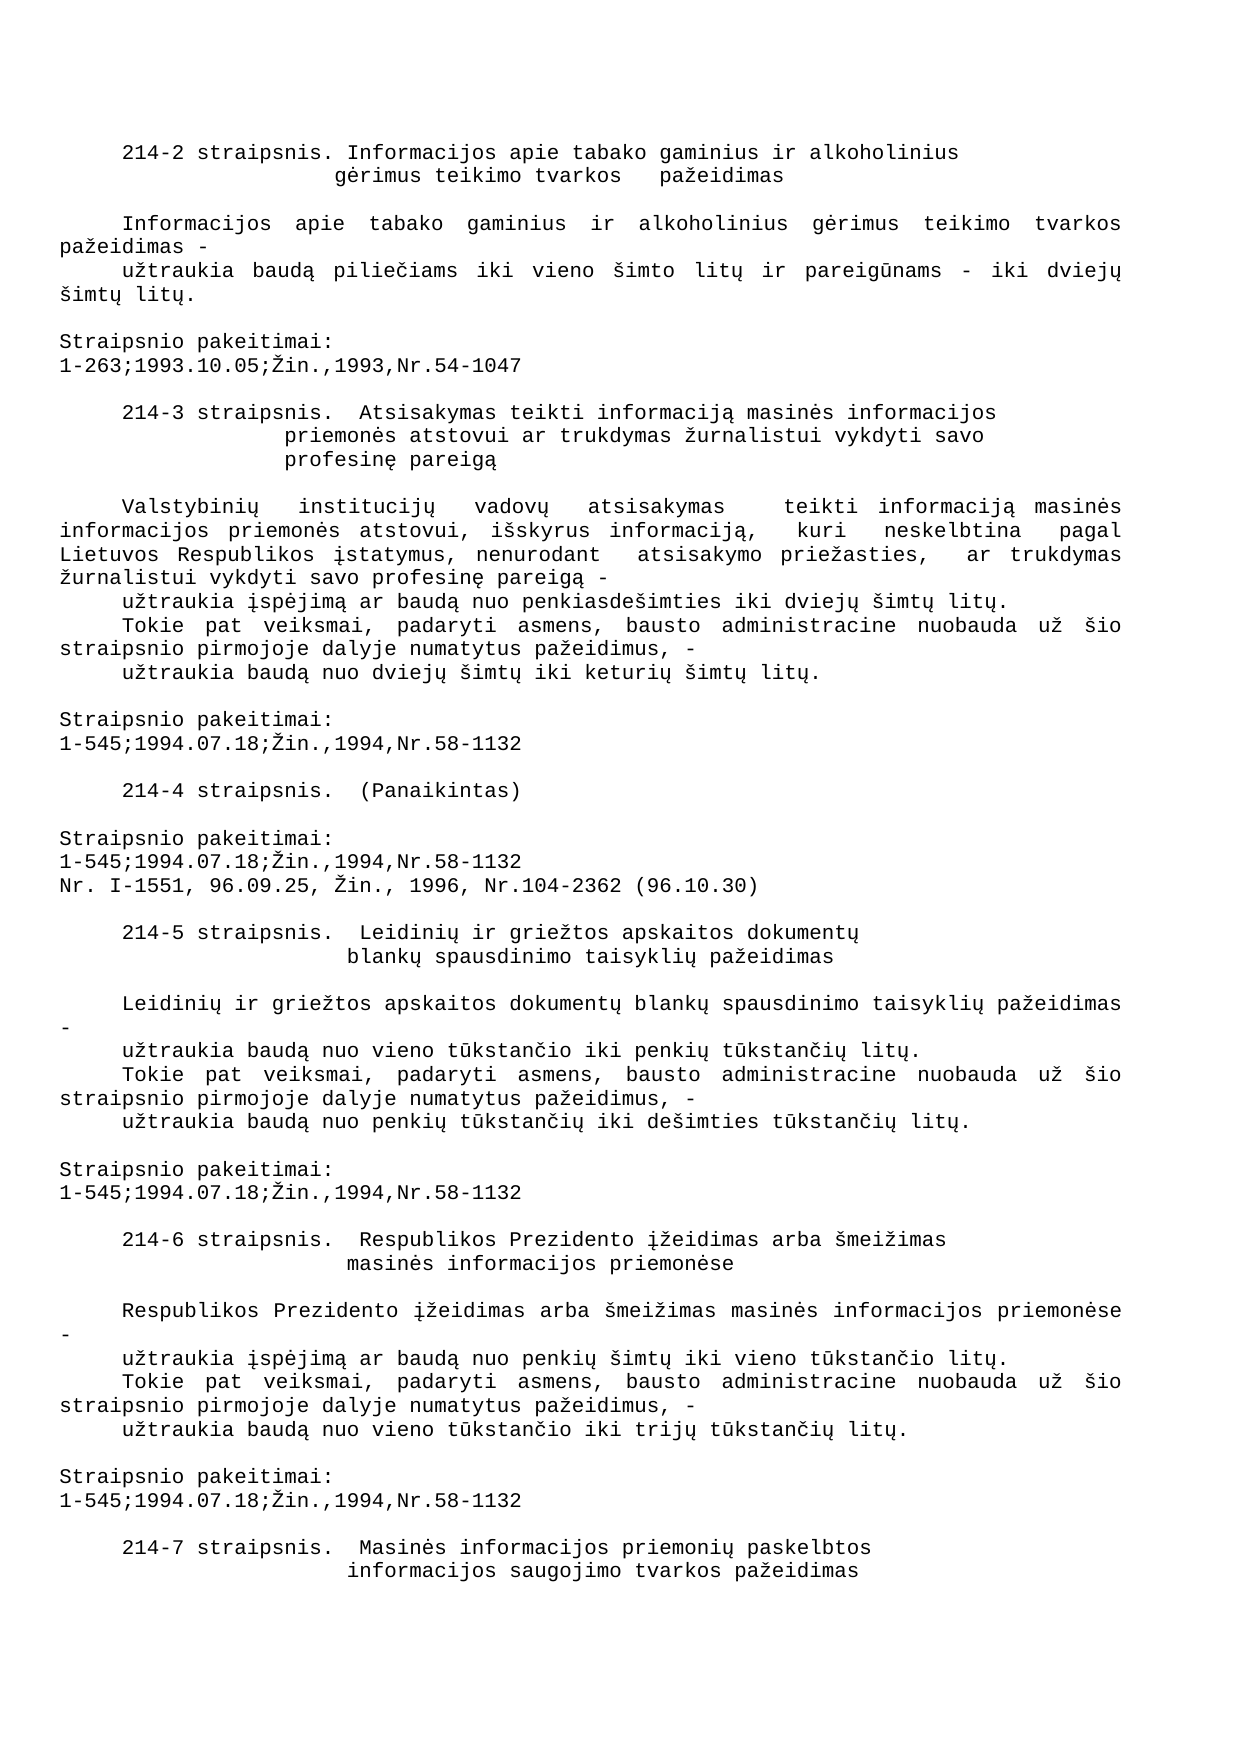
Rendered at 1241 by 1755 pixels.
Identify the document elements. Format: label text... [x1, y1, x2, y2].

text Straipsnio pakeitimai: [59, 1158, 1122, 1182]
text Straipsnio pakeitimai: [59, 331, 1122, 354]
text Straipsnio pakeitimai: [59, 1466, 1122, 1489]
text Tokie pat veiksmai, padaryti asmens, bausto administracine nuobauda už šio straipsnio pirmojoje dalyje numatytus pažeidimus, - [59, 615, 1122, 662]
text 214-5 straipsnis. Leidinių ir griežtos apskaitos dokumentų [59, 922, 1122, 946]
text profesinę pareigą [59, 449, 1122, 473]
text užtraukia įspėjimą ar baudą nuo penkių šimtų iki vieno tūkstančio litų. [59, 1348, 1122, 1371]
text 1-545;1994.07.18;Žin.,1994,Nr.58-1132 [59, 1489, 1122, 1513]
text priemonės atstovui ar trukdymas žurnalistui vykdyti savo [59, 426, 1122, 449]
text Straipsnio pakeitimai: [59, 709, 1122, 733]
text 1-545;1994.07.18;Žin.,1994,Nr.58-1132 [59, 851, 1122, 875]
text Nr. I-1551, 96.09.25, Žin., 1996, Nr.104-2362 (96.10.30) [59, 875, 1122, 898]
text užtraukia baudą nuo dviejų šimtų iki keturių šimtų litų. [59, 662, 1122, 686]
text užtraukia baudą nuo penkių tūkstančių iki dešimties tūkstančių litų. [59, 1111, 1122, 1135]
text 214-7 straipsnis. Masinės informacijos priemonių paskelbtos [59, 1537, 1122, 1561]
text 1-545;1994.07.18;Žin.,1994,Nr.58-1132 [59, 733, 1122, 757]
text 1-545;1994.07.18;Žin.,1994,Nr.58-1132 [59, 1182, 1122, 1206]
text 1-263;1993.10.05;Žin.,1993,Nr.54-1047 [59, 354, 1122, 378]
text Tokie pat veiksmai, padaryti asmens, bausto administracine nuobauda už šio straipsnio pirmojoje dalyje numatytus pažeidimus, - [59, 1371, 1122, 1419]
text Valstybinių institucijų vadovų atsisakymas teikti informaciją masinės informacijos priemonės atstovui, išskyrus informaciją, kuri neskelbtina pagal Lietuvos Respublikos įstatymus, nenurodant atsisakymo priežasties, ar trukdymas žurnalistui vykdyti savo profesinę pareigą - [59, 496, 1122, 591]
text masinės informacijos priemonėse [59, 1253, 1122, 1277]
text užtraukia baudą nuo vieno tūkstančio iki trijų tūkstančių litų. [59, 1419, 1122, 1442]
text Respublikos Prezidento įžeidimas arba šmeižimas masinės informacijos priemonėse - [59, 1300, 1122, 1348]
text gėrimus teikimo tvarkos pažeidimas [59, 165, 1122, 189]
text užtraukia įspėjimą ar baudą nuo penkiasdešimties iki dviejų šimtų litų. [59, 591, 1122, 615]
text užtraukia baudą piliečiams iki vieno šimto litų ir pareigūnams - iki dviejų šimtų litų. [59, 260, 1122, 307]
text 214-6 straipsnis. Respublikos Prezidento įžeidimas arba šmeižimas [59, 1229, 1122, 1253]
text Leidinių ir griežtos apskaitos dokumentų blankų spausdinimo taisyklių pažeidimas - [59, 993, 1122, 1040]
text užtraukia baudą nuo vieno tūkstančio iki penkių tūkstančių litų. [59, 1040, 1122, 1064]
text blankų spausdinimo taisyklių pažeidimas [59, 946, 1122, 969]
text Informacijos apie tabako gaminius ir alkoholinius gėrimus teikimo tvarkos pažeidimas - [59, 213, 1122, 260]
text informacijos saugojimo tvarkos pažeidimas [59, 1561, 1122, 1584]
text 214-2 straipsnis. Informacijos apie tabako gaminius ir alkoholinius [59, 142, 1122, 165]
text 214-3 straipsnis. Atsisakymas teikti informaciją masinės informacijos [59, 402, 1122, 426]
text Straipsnio pakeitimai: [59, 827, 1122, 851]
text Tokie pat veiksmai, padaryti asmens, bausto administracine nuobauda už šio straipsnio pirmojoje dalyje numatytus pažeidimus, - [59, 1064, 1122, 1111]
text 214-4 straipsnis. (Panaikintas) [59, 780, 1122, 804]
